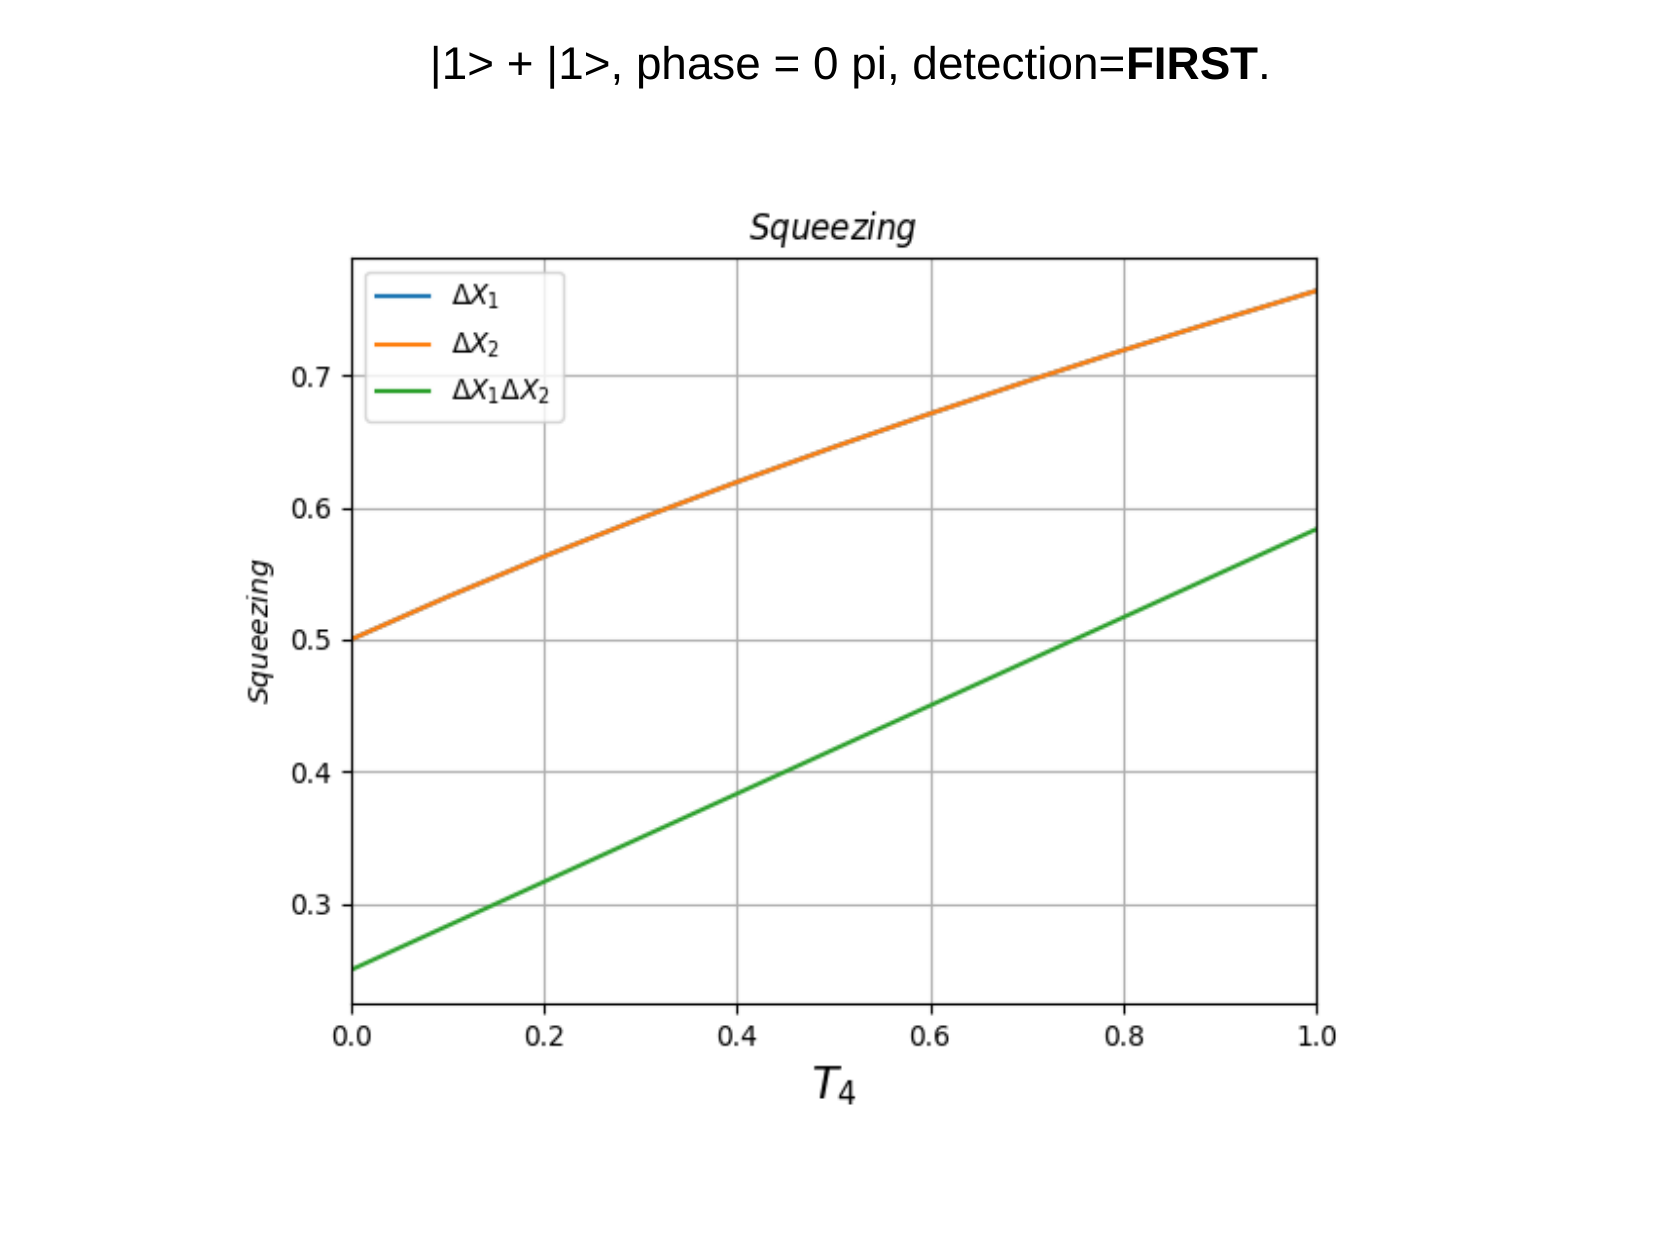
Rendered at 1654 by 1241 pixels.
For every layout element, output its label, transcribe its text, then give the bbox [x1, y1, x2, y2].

title |1> + |1>, phase = 0 pi, detection=FIRST. [165, 23, 1536, 105]
picture [196, 141, 1441, 1111]
